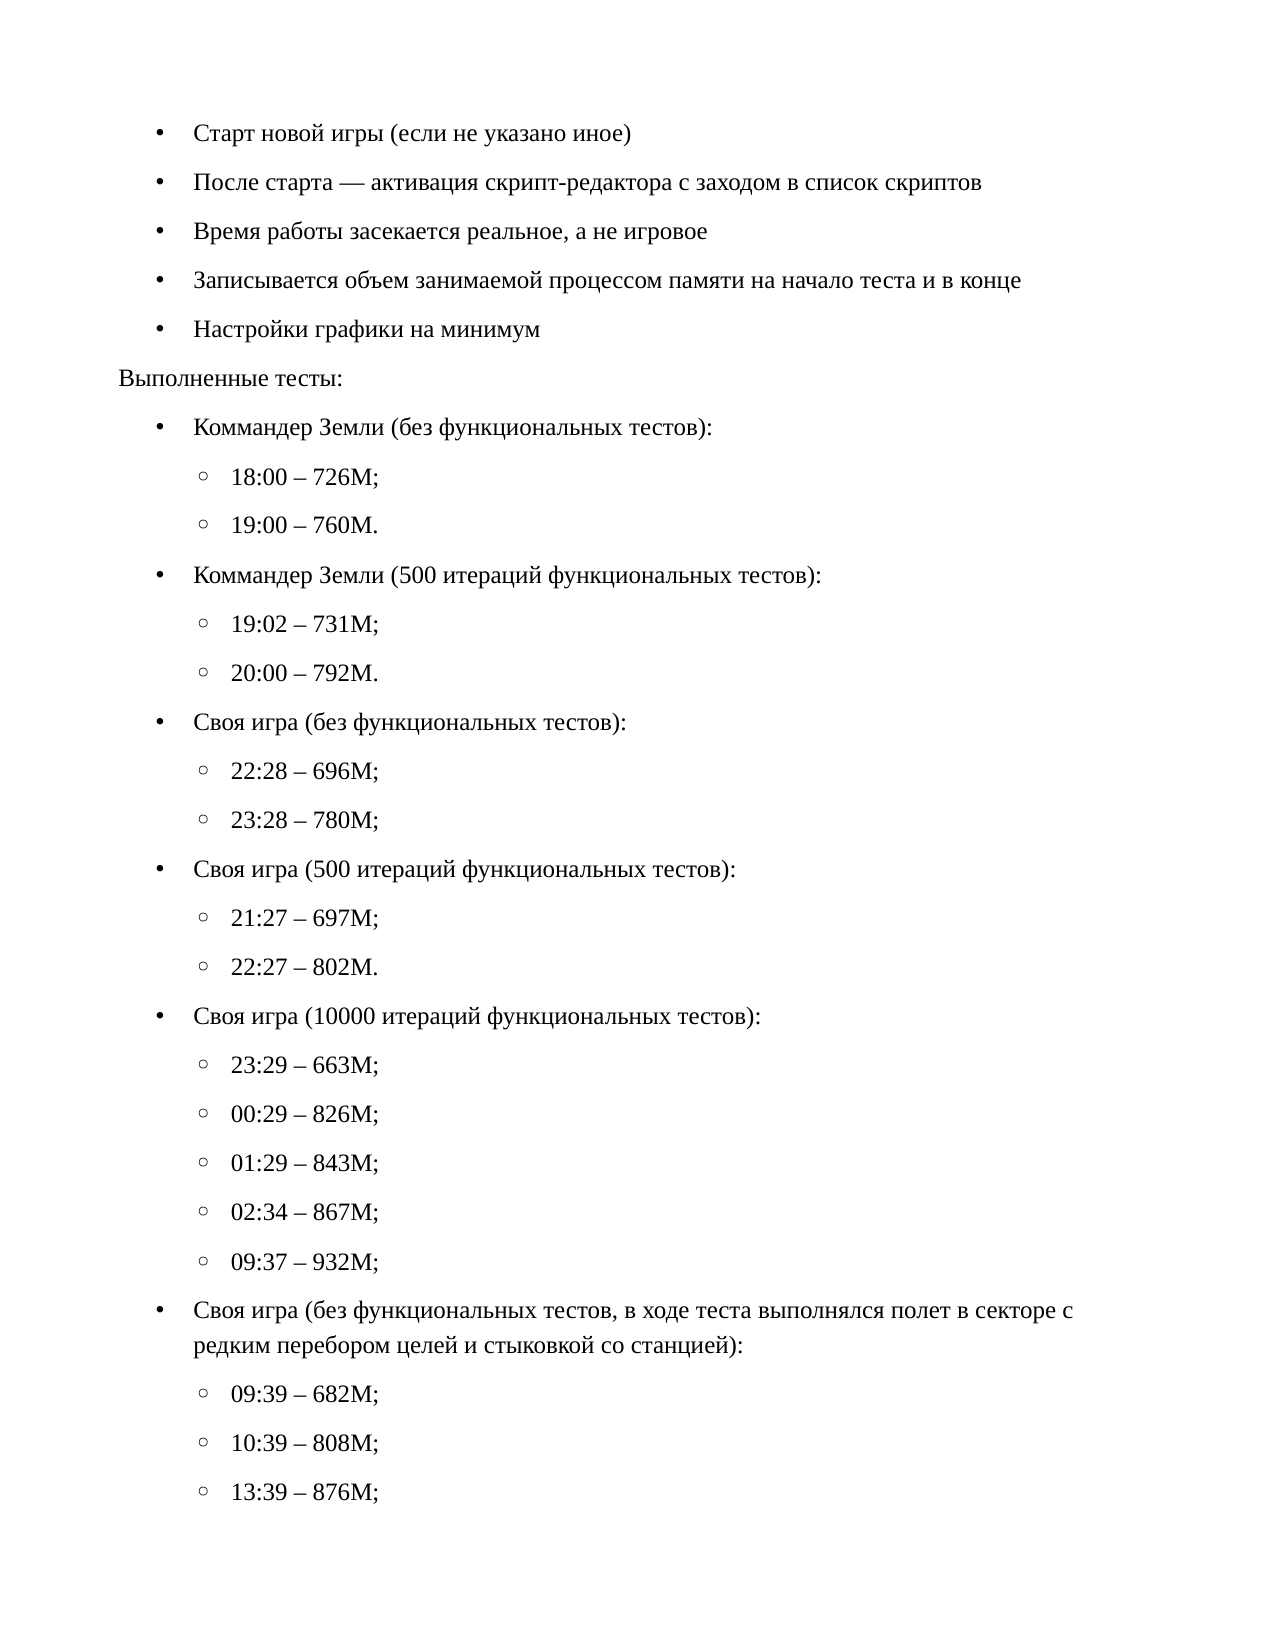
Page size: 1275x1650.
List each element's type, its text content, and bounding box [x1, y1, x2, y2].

list Своя игра (без функциональных тестов): [156, 707, 1157, 736]
list 09:37 – 932М; [193, 1247, 1157, 1275]
list 13:39 – 876М; [193, 1477, 1157, 1506]
list Настройки графики на минимум [156, 314, 1157, 343]
list 18:00 – 726М; [193, 462, 1157, 490]
text Выполненные тесты: [118, 363, 1157, 392]
list 23:29 – 663М; [193, 1050, 1157, 1079]
list 09:39 – 682М; [193, 1379, 1157, 1408]
list Записывается объем занимаемой процессом памяти на начало теста и в конце [156, 265, 1157, 294]
list 23:28 – 780М; [193, 805, 1157, 834]
list Время работы засекается реальное, а не игровое [156, 216, 1157, 245]
list Своя игра (без функциональных тестов, в ходе теста выполнялся полет в секторе с редким перебором целей и стыковкой со станцией): [156, 1296, 1157, 1359]
list Своя игра (10000 итераций функциональных тестов): [156, 1001, 1157, 1030]
list 02:34 – 867М; [193, 1197, 1157, 1226]
list 20:00 – 792М. [193, 658, 1157, 687]
list 01:29 – 843М; [193, 1148, 1157, 1177]
list 19:02 – 731М; [193, 609, 1157, 637]
list 10:39 – 808М; [193, 1428, 1157, 1457]
list 21:27 – 697M; [193, 903, 1157, 932]
list 00:29 – 826М; [193, 1099, 1157, 1128]
list 22:27 – 802М. [193, 952, 1157, 981]
list 22:28 – 696М; [193, 756, 1157, 785]
list Своя игра (500 итераций функциональных тестов): [156, 854, 1157, 883]
list После старта — активация скрипт-редактора с заходом в список скриптов [156, 167, 1157, 196]
list 19:00 – 760М. [193, 511, 1157, 539]
list Коммандер Земли (500 итераций функциональных тестов): [156, 560, 1157, 588]
list Коммандер Земли (без функциональных тестов): [156, 412, 1157, 441]
list Старт новой игры (если не указано иное) [156, 118, 1157, 147]
